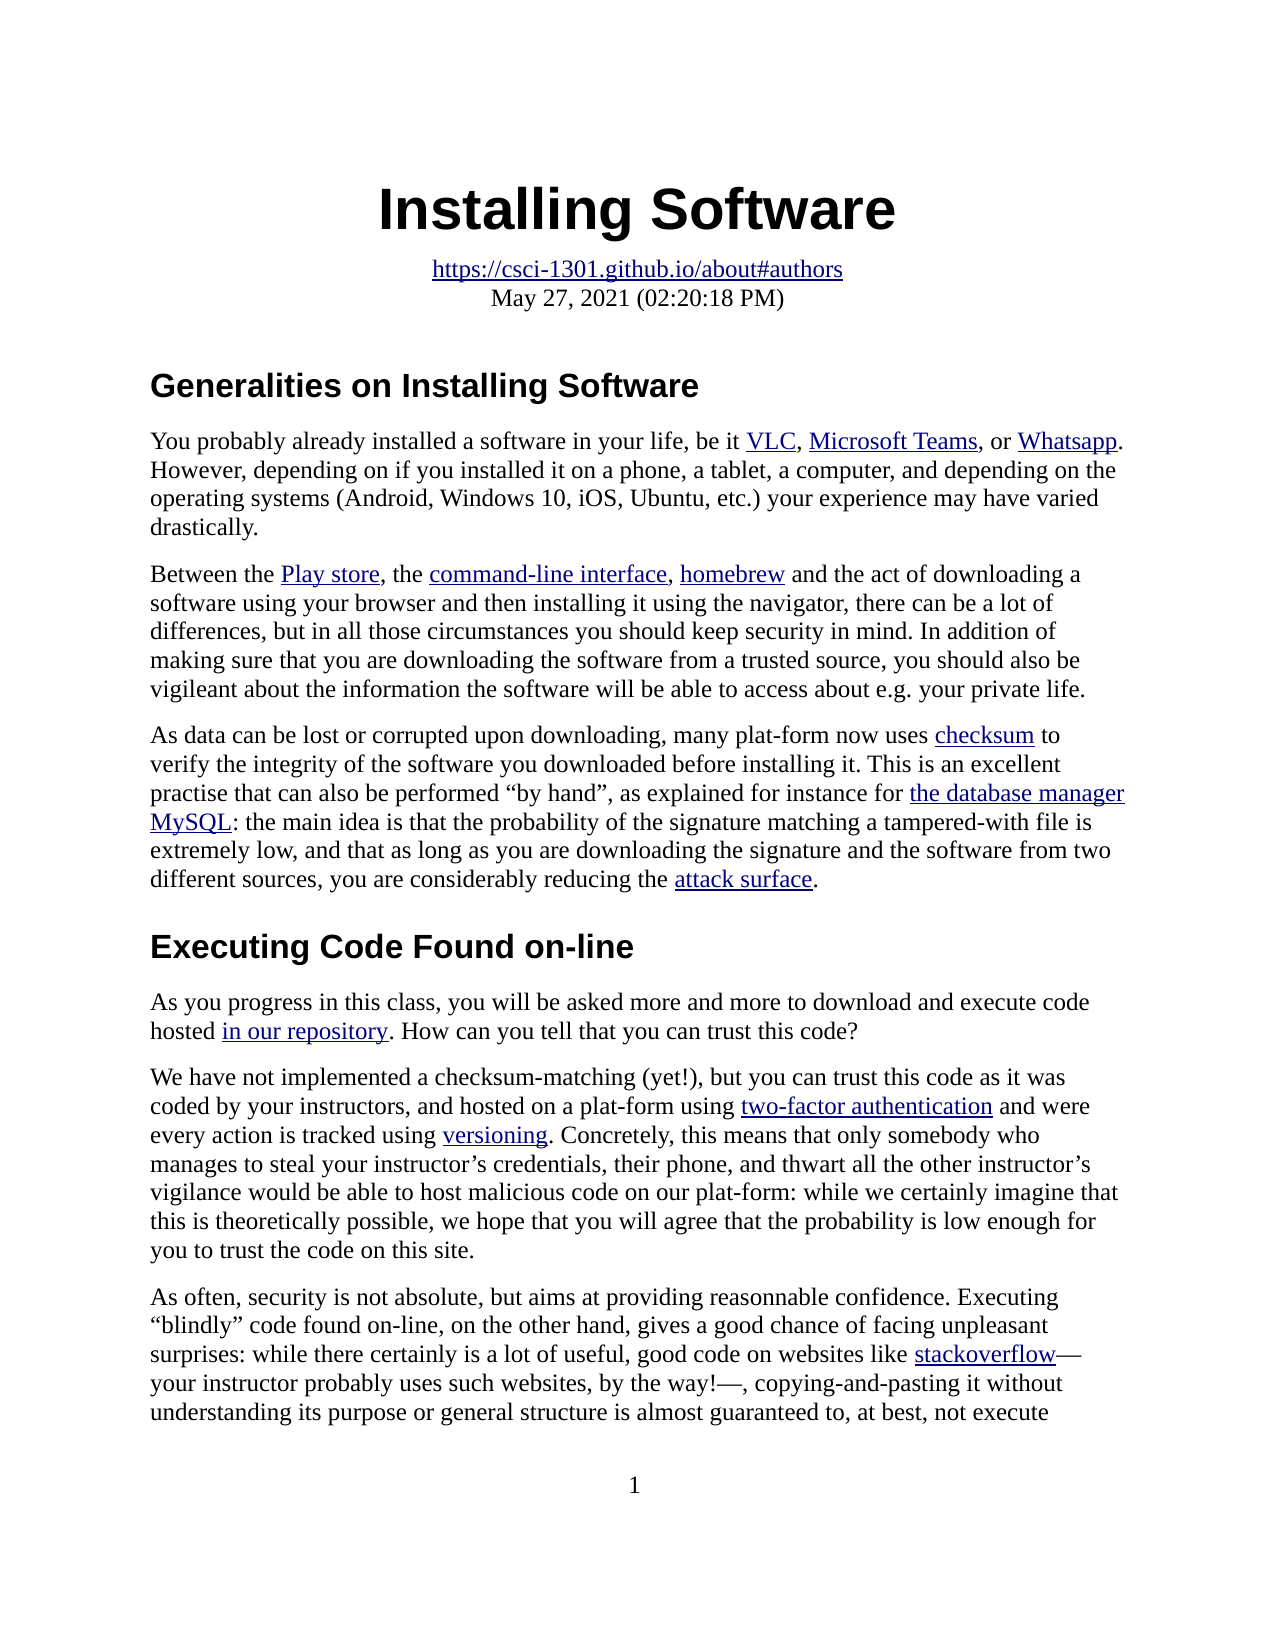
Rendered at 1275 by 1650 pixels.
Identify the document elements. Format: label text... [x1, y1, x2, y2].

text May 27, 2021 (02:20:18 PM) [150, 283, 1125, 312]
text We have not implemented a checksum-matching (yet!), but you can trust this code as it was coded by your instructors, and hosted on a plat-form using two-factor authentication and were every action is tracked using versioning. Concretely, this means that only somebody who manages to steal your instructor’s credentials, their phone, and thwart all the other instructor’s vigilance would be able to host malicious code on our plat-form: while we certainly imagine that this is theoretically possible, we hope that you will agree that the probability is low enough for you to trust the code on this site. [150, 1062, 1125, 1264]
text Between the Play store, the command-line interface, homebrew and the act of downloading a software using your browser and then installing it using the navigator, there can be a lot of differences, but in all those circumstances you should keep security in mind. In addition of making sure that you are downloading the software from a trusted source, you should also be vigileant about the information the software will be able to access about e.g. your private life. [150, 559, 1125, 703]
text You probably already installed a software in your life, be it VLC, Microsoft Teams, or Whatsapp. However, depending on if you installed it on a phone, a tablet, a computer, and depending on the operating systems (Android, Windows 10, iOS, Ubuntu, etc.) your experience may have varied drastically. [150, 426, 1125, 541]
subtitle Generalities on Installing Software [150, 366, 1125, 404]
text As you progress in this class, you will be asked more and more to download and execute code hosted in our repository. How can you tell that you can trust this code? [150, 987, 1125, 1044]
subtitle Executing Code Found on-line [150, 927, 1125, 966]
text As often, security is not absolute, but aims at providing reasonnable confidence. Executing “blindly” code found on-line, on the other hand, gives a good chance of facing unpleasant surprises: while there certainly is a lot of useful, good code on websites like stackoverflow—your instructor probably uses such websites, by the way!—, copying-and-pasting it without understanding its purpose or general structure is almost guaranteed to, at best, not execute [150, 1282, 1125, 1425]
text As data can be lost or corrupted upon downloading, many plat-form now uses checksum to verify the integrity of the software you downloaded before installing it. This is an excellent practise that can also be performed “by hand”, as explained for instance for the database manager MySQL: the main idea is that the probability of the signature matching a tampered-with file is extremely low, and that as long as you are downloading the signature and the software from two different sources, you are considerably reducing the attack surface. [150, 721, 1125, 893]
title Installing Software [150, 175, 1125, 242]
text https://csci-1301.github.io/about#authors [150, 254, 1125, 283]
